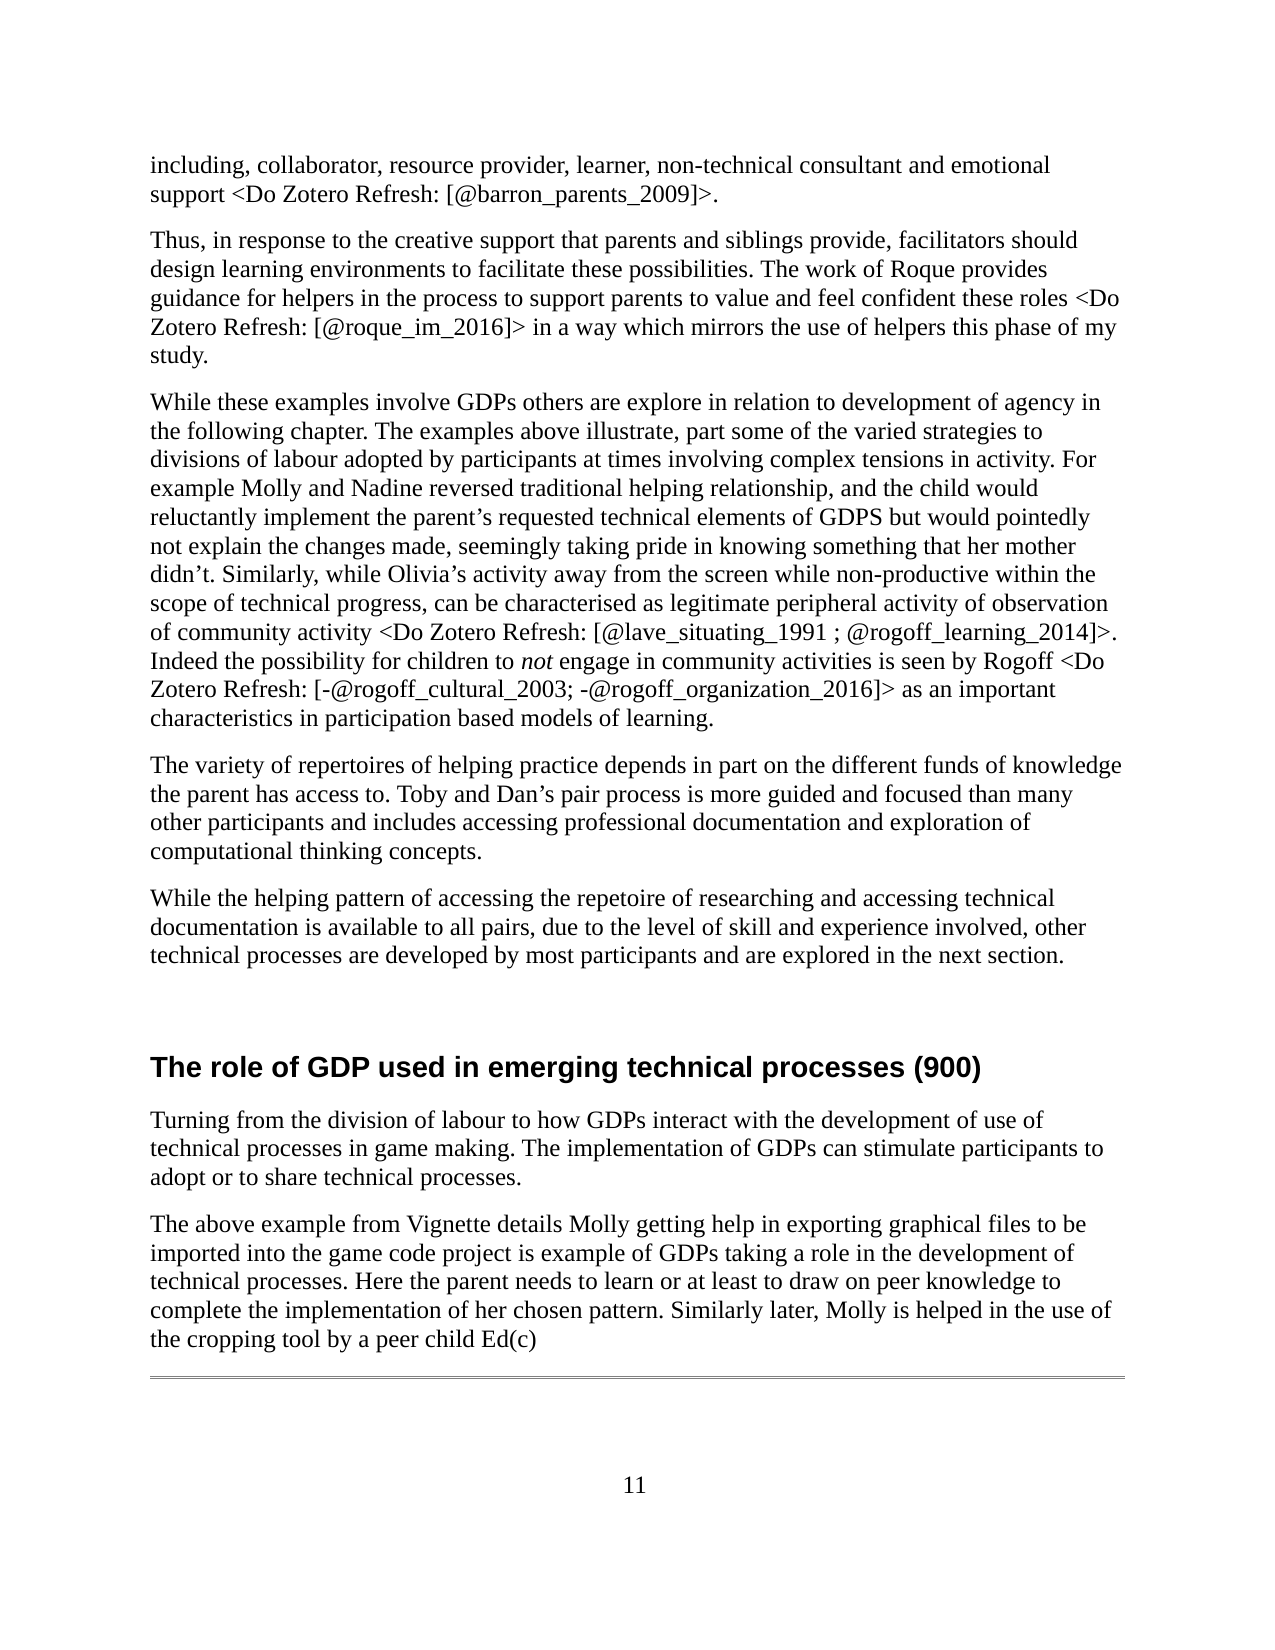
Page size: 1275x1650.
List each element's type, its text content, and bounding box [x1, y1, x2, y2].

text including, collaborator, resource provider, learner, non-technical consultant and emotional support <Do Zotero Refresh: [@barron_parents_2009]>. [150, 150, 1125, 207]
text The variety of repertoires of helping practice depends in part on the different funds of knowledge the parent has access to. Toby and Dan’s pair process is more guided and focused than many other participants and includes accessing professional documentation and exploration of computational thinking concepts. [150, 750, 1125, 865]
text While the helping pattern of accessing the repetoire of researching and accessing technical documentation is available to all pairs, due to the level of skill and experience involved, other technical processes are developed by most participants and are explored in the next section. [150, 883, 1125, 969]
text Thus, in response to the creative support that parents and siblings provide, facilitators should design learning environments to facilitate these possibilities. The work of Roque provides guidance for helpers in the process to support parents to value and feel confident these roles <Do Zotero Refresh: [@roque_im_2016]> in a way which mirrors the use of helpers this phase of my study. [150, 225, 1125, 369]
text The above example from Vignette details Molly getting help in exporting graphical files to be imported into the game code project is example of GDPs taking a role in the development of technical processes. Here the parent needs to learn or at least to draw on peer knowledge to complete the implementation of her chosen pattern. Similarly later, Molly is helped in the use of the cropping tool by a peer child Ed(c) [150, 1209, 1125, 1353]
text Turning from the division of labour to how GDPs interact with the development of use of technical processes in game making. The implementation of GDPs can stimulate participants to adopt or to share technical processes. [150, 1105, 1125, 1191]
subtitle The role of GDP used in emerging technical processes (900) [150, 1050, 1125, 1083]
text While these examples involve GDPs others are explore in relation to development of agency in the following chapter. The examples above illustrate, part some of the varied strategies to divisions of labour adopted by participants at times involving complex tensions in activity. For example Molly and Nadine reversed traditional helping relationship, and the child would reluctantly implement the parent’s requested technical elements of GDPS but would pointedly not explain the changes made, seemingly taking pride in knowing something that her mother didn’t. Similarly, while Olivia’s activity away from the screen while non-productive within the scope of technical progress, can be characterised as legitimate peripheral activity of observation of community activity <Do Zotero Refresh: [@lave_situating_1991 ; @rogoff_learning_2014]>. Indeed the possibility for children to not engage in community activities is seen by Rogoff <Do Zotero Refresh: [-@rogoff_cultural_2003; -@rogoff_organization_2016]> as an important characteristics in participation based models of learning. [150, 387, 1125, 732]
